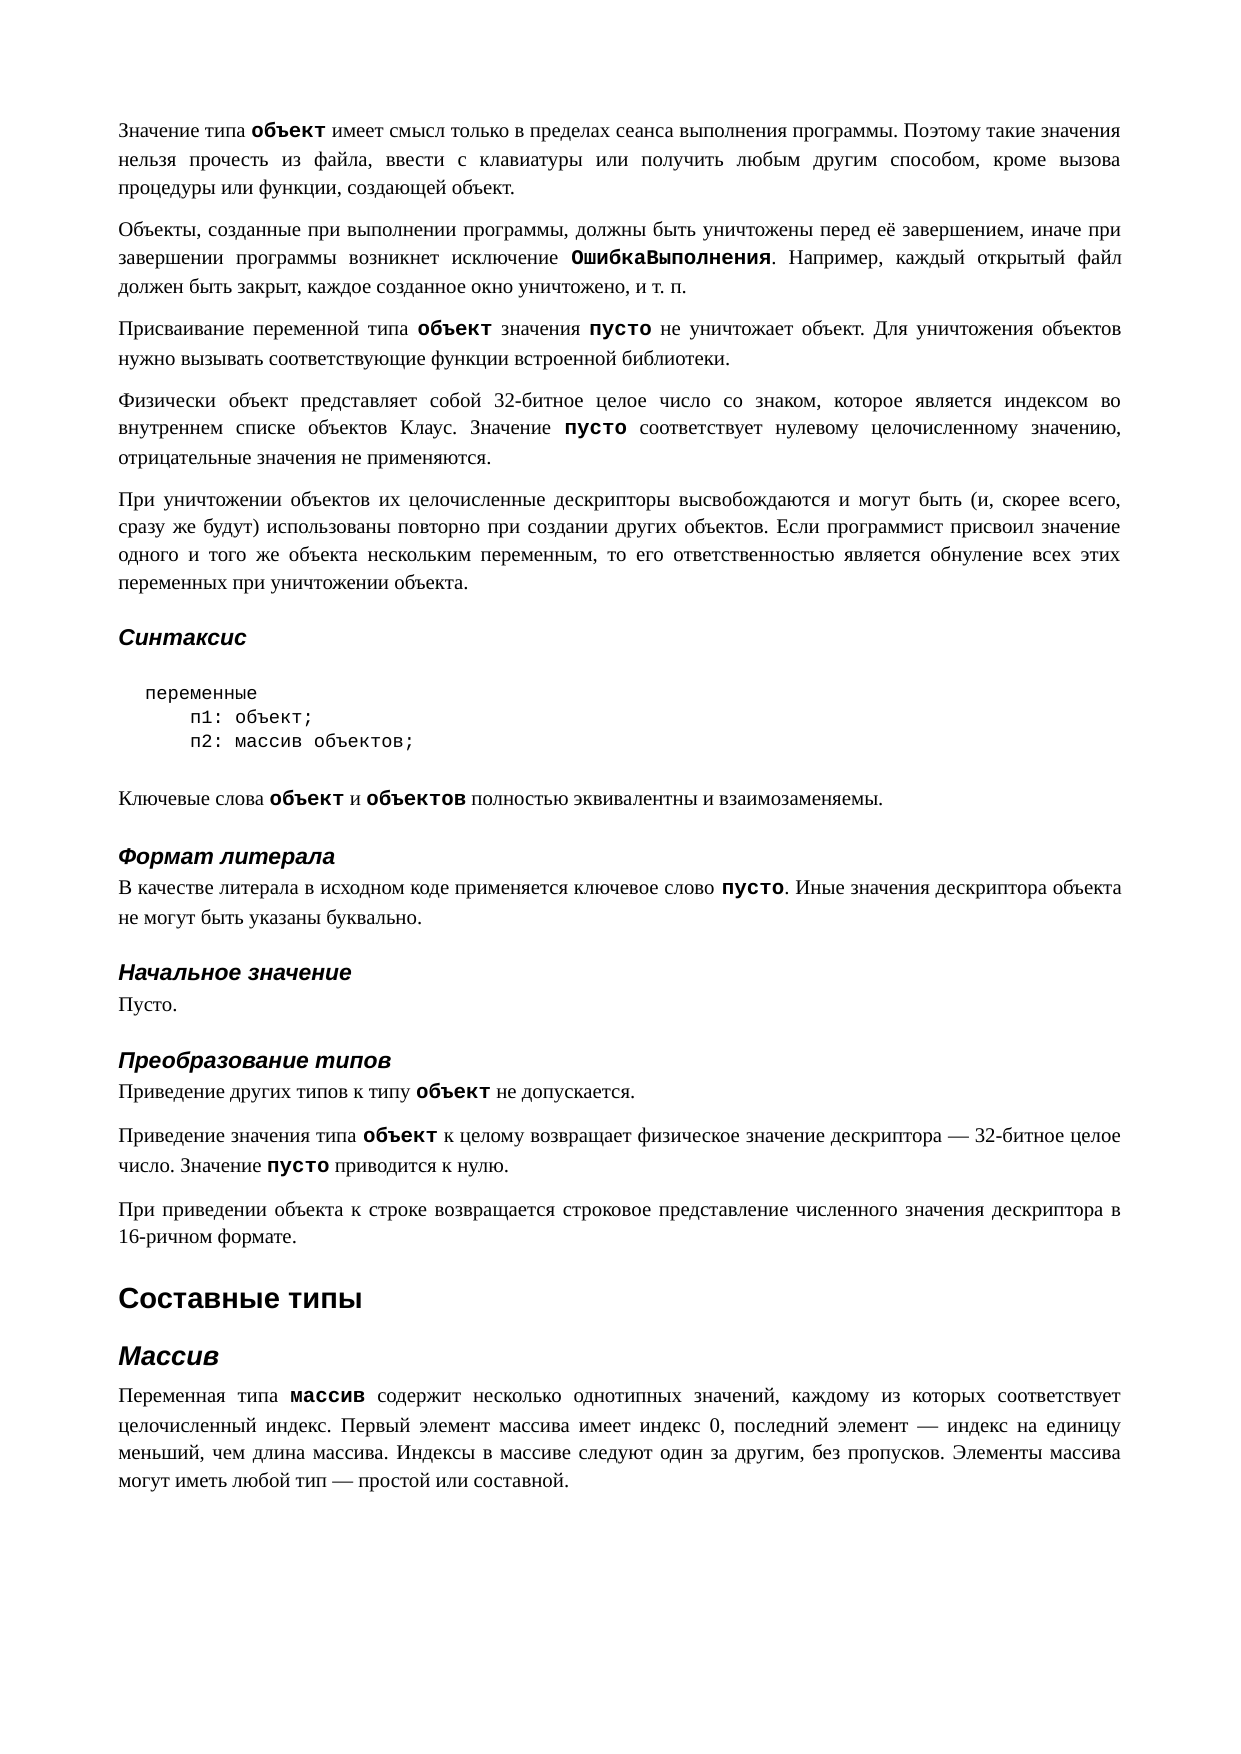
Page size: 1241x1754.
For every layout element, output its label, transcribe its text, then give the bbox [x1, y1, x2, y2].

text Приведение значения типа объект к целому возвращает физическое значение дескриптора — 32-битное целое число. Значение пусто приводится к нулю. [118, 1123, 1122, 1178]
text Присваивание переменной типа объект значения пусто не уничтожает объект. Для уничтожения объектов нужно вызывать соответствующие функции встроенной библиотеки. [118, 316, 1122, 369]
subtitle Массив [118, 1340, 1122, 1371]
text При уничтожении объектов их целочисленные дескрипторы высвобождаются и могут быть (и, скорее всего, сразу же будут) использованы повторно при создании других объектов. Если программист присвоил значение одного и того же объекта нескольким переменным, то его ответственностью является обнуление всех этих переменных при уничтожении объекта. [118, 487, 1122, 594]
text переменные п1: объект; п2: массив объектов; [136, 674, 1104, 762]
subtitle Синтаксис [118, 624, 1122, 651]
subtitle Преобразование типов [118, 1047, 1122, 1073]
text Приведение других типов к типу объект не допускается. [118, 1079, 1122, 1105]
text Пусто. [118, 992, 1122, 1016]
text Объекты, созданные при выполнении программы, должны быть уничтожены перед её завершением, иначе при завершении программы возникнет исключение ОшибкаВыполнения. Например, каждый открытый файл должен быть закрыт, каждое созданное окно уничтожено, и т. п. [118, 217, 1122, 298]
text Переменная типа массив содержит несколько однотипных значений, каждому из которых соответствует целочисленный индекс. Первый элемент массива имеет индекс 0, последний элемент — индекс на единицу меньший, чем длина массива. Индексы в массиве следуют один за другим, без пропусков. Элементы массива могут иметь любой тип — простой или составной. [118, 1383, 1122, 1492]
text Ключевые слова объект и объектов полностью эквивалентны и взаимозаменяемы. [118, 786, 1122, 812]
text В качестве литерала в исходном коде применяется ключевое слово пусто. Иные значения дескриптора объекта не могут быть указаны буквально. [118, 875, 1122, 929]
subtitle Формат литерала [118, 843, 1122, 869]
text Физически объект представляет собой 32-битное целое число со знаком, которое является индексом во внутреннем списке объектов Клаус. Значение пусто соответствует нулевому целочисленному значению, отрицательные значения не применяются. [118, 388, 1122, 469]
subtitle Составные типы [118, 1281, 1122, 1315]
subtitle Начальное значение [118, 959, 1122, 986]
text Значение типа объект имеет смысл только в пределах сеанса выполнения программы. Поэтому такие значения нельзя прочесть из файла, ввести с клавиатуры или получить любым другим способом, кроме вызова процедуры или функции, создающей объект. [118, 118, 1122, 199]
text При приведении объекта к строке возвращается строковое представление численного значения дескриптора в 16-ричном формате. [118, 1197, 1122, 1248]
